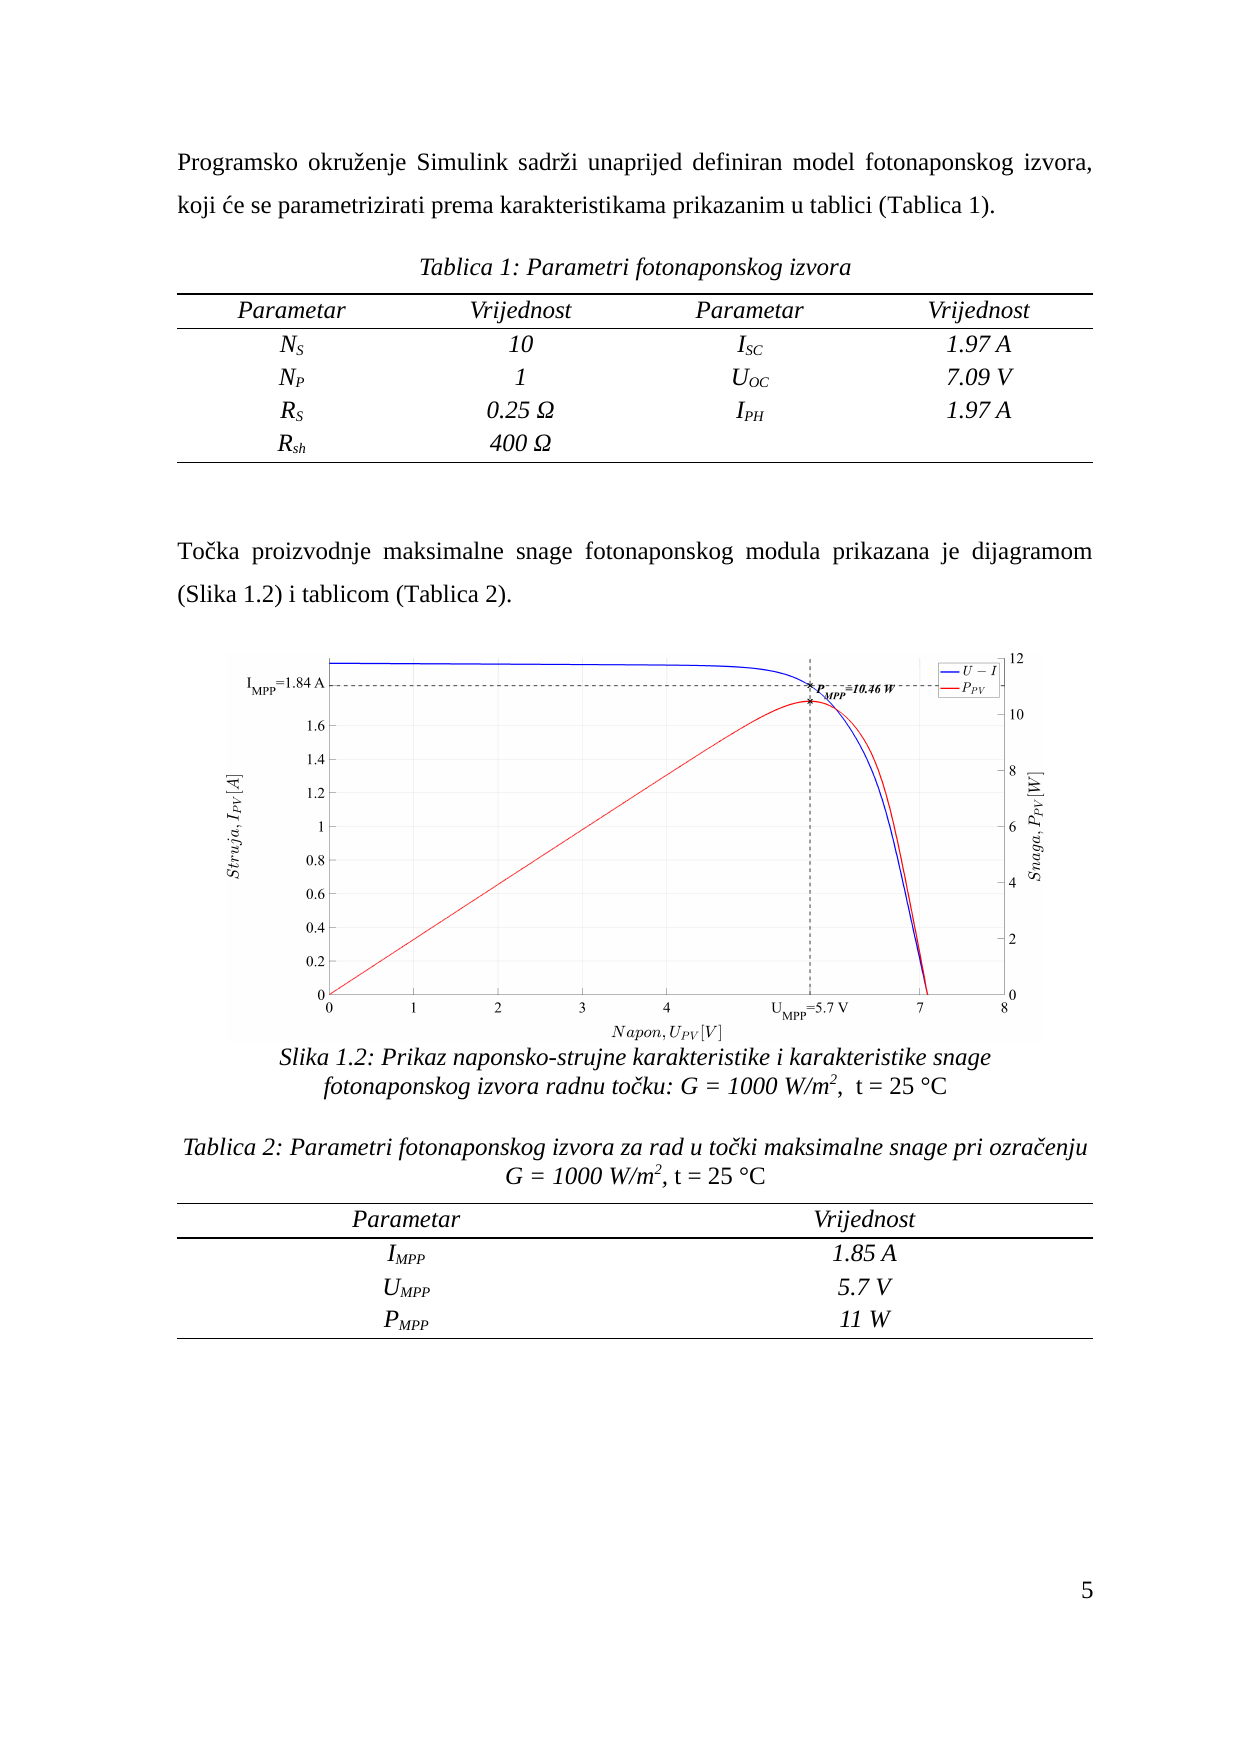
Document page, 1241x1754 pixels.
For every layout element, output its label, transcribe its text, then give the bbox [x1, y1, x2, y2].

text Tablica 1: Parametri fotonaponskog izvora [177, 252, 1093, 281]
table_cell 7.09 V [864, 362, 1093, 395]
table_cell UOC [635, 362, 864, 395]
table_header Vrijednost [864, 295, 1093, 328]
table_cell 11 W [635, 1305, 1093, 1338]
table_cell 400 Ω [406, 428, 635, 461]
table_cell UMPP [177, 1272, 635, 1304]
table_header Vrijednost [406, 295, 635, 328]
table_cell 0.25 Ω [406, 395, 635, 428]
text Točka proizvodnje maksimalne snage fotonaponskog modula prikazana je dijagramom (Slika 1.2) i tablicom (Tablica 2). [177, 536, 1093, 608]
text Programsko okruženje Simulink sadrži unaprijed definiran model fotonaponskog izvora, koji će se parametrizirati prema karakteristikama prikazanim u tablici (Tablica 1). [177, 147, 1093, 219]
table_cell [635, 428, 864, 461]
table_cell 1 [406, 362, 635, 395]
table_header Parametar [177, 1204, 635, 1237]
table_cell 1.97 A [864, 395, 1093, 428]
table_cell 5.7 V [635, 1272, 1093, 1304]
text Tablica 2: Parametri fotonaponskog izvora za rad u točki maksimalne snage pri ozračenju G = 1000 W/m2, t = 25 °C [177, 1132, 1093, 1190]
text Slika 1.2: Prikaz naponsko-strujne karakteristike i karakteristike snage fotonaponskog izvora radnu točku: G = 1000 W/m2, t = 25 °C [226, 1042, 1044, 1099]
table_cell ISC [635, 329, 864, 362]
table_cell IPH [635, 395, 864, 428]
table_header Parametar [635, 295, 864, 328]
table_header Parametar [177, 295, 406, 328]
table_cell NS [177, 329, 406, 362]
table_cell 1.97 A [864, 329, 1093, 362]
table_cell IMPP [177, 1239, 635, 1272]
table_cell 10 [406, 329, 635, 362]
table_cell Rsh [177, 428, 406, 461]
table_cell RS [177, 395, 406, 428]
table_header Vrijednost [635, 1204, 1093, 1237]
table_cell [864, 428, 1093, 461]
picture [226, 652, 1045, 1042]
table_cell NP [177, 362, 406, 395]
table_cell 1.85 A [635, 1239, 1093, 1272]
table_cell PMPP [177, 1305, 635, 1338]
